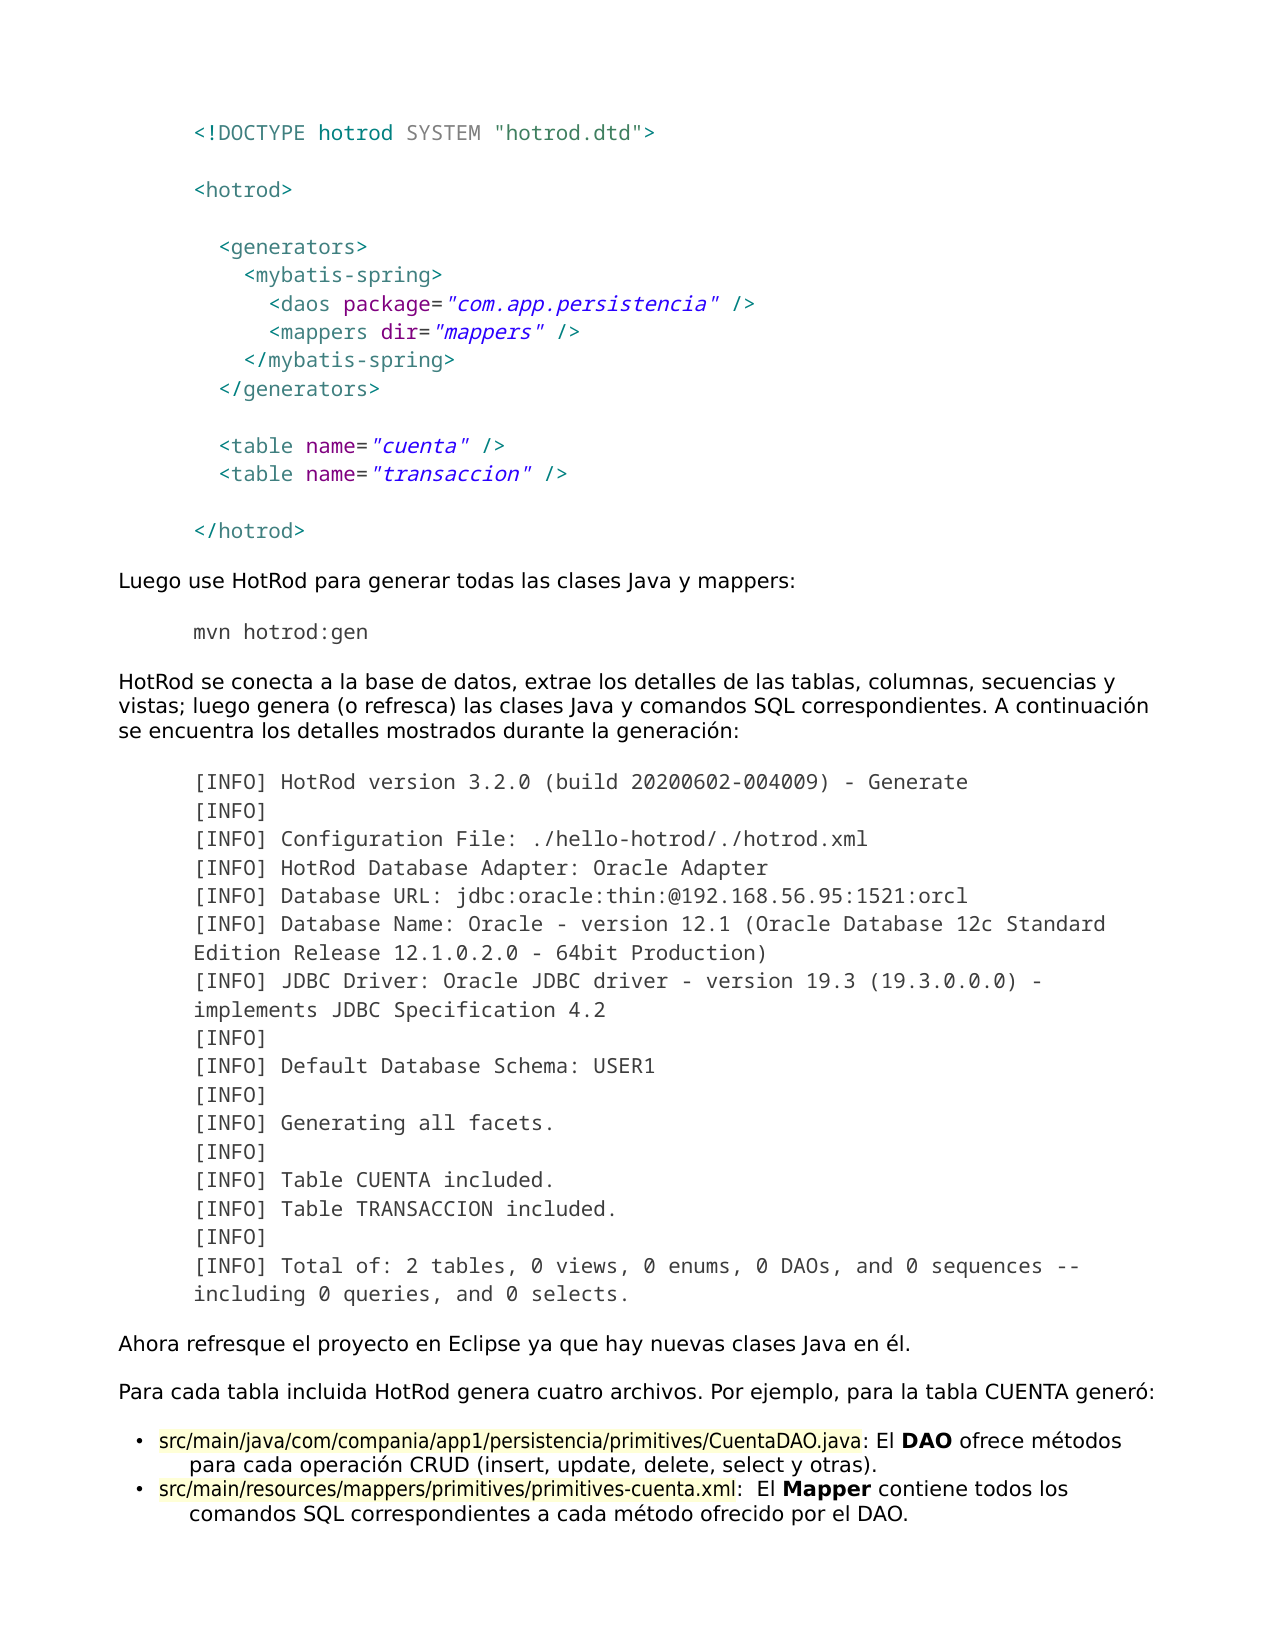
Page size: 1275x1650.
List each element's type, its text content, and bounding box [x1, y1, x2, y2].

text <generators> [193, 232, 1157, 260]
text [INFO] Table CUENTA included. [193, 1165, 1157, 1194]
text [INFO] HotRod version 3.2.0 (build 20200602-004009) - Generate [193, 767, 1157, 796]
text [INFO] JDBC Driver: Oracle JDBC driver - version 19.3 (19.3.0.0.0) - implements JDBC Specification 4.2 [193, 966, 1157, 1023]
list src/main/java/com/compania/app1/persistencia/primitives/CuentaDAO.java: El DAO ofrece métodos para cada operación CRUD (insert, update, delete, select y otras). [136, 1429, 1157, 1477]
text [INFO] Default Database Schema: USER1 [193, 1052, 1157, 1080]
text <mappers dir="mappers" /> [193, 317, 1157, 346]
text Ahora refresque el proyecto en Eclipse ya que hay nuevas clases Java en él. [118, 1332, 1157, 1356]
text [INFO] [193, 1137, 1157, 1165]
text <table name="transaccion" /> [193, 459, 1157, 488]
text <!DOCTYPE hotrod SYSTEM "hotrod.dtd"> [193, 118, 1157, 147]
text [INFO] [193, 1023, 1157, 1052]
text [INFO] Generating all facets. [193, 1108, 1157, 1137]
text [INFO] [193, 1080, 1157, 1108]
text </generators> [193, 374, 1157, 402]
text </hotrod> [193, 516, 1157, 545]
text <hotrod> [193, 175, 1157, 203]
text [INFO] Total of: 2 tables, 0 views, 0 enums, 0 DAOs, and 0 sequences -- including 0 queries, and 0 selects. [193, 1251, 1157, 1308]
text Luego use HotRod para generar todas las clases Java y mappers: [118, 569, 1157, 593]
text [INFO] Configuration File: ./hello-hotrod/./hotrod.xml [193, 824, 1157, 853]
text [INFO] Database URL: jdbc:oracle:thin:@192.168.56.95:1521:orcl [193, 881, 1157, 909]
text <daos package="com.app.persistencia" /> [193, 289, 1157, 317]
text [INFO] Database Name: Oracle - version 12.1 (Oracle Database 12c Standard Edition Release 12.1.0.2.0 - 64bit Production) [193, 909, 1157, 966]
text [INFO] Table TRANSACCION included. [193, 1194, 1157, 1222]
text <table name="cuenta" /> [193, 431, 1157, 459]
list src/main/resources/mappers/primitives/primitives-cuenta.xml: El Mapper contiene todos los comandos SQL correspondientes a cada método ofrecido por el DAO. [136, 1477, 1157, 1526]
text [INFO] HotRod Database Adapter: Oracle Adapter [193, 853, 1157, 881]
text [INFO] [193, 1222, 1157, 1251]
text <mybatis-spring> [193, 260, 1157, 289]
text [INFO] [193, 796, 1157, 824]
text Para cada tabla incluida HotRod genera cuatro archivos. Por ejemplo, para la tabla CUENTA generó: [118, 1380, 1157, 1405]
text </mybatis-spring> [193, 346, 1157, 374]
text HotRod se conecta a la base de datos, extrae los detalles de las tablas, columnas, secuencias y vistas; luego genera (o refresca) las clases Java y comandos SQL correspondientes. A continuación se encuentra los detalles mostrados durante la generación: [118, 670, 1157, 743]
text mvn hotrod:gen [193, 617, 1157, 646]
